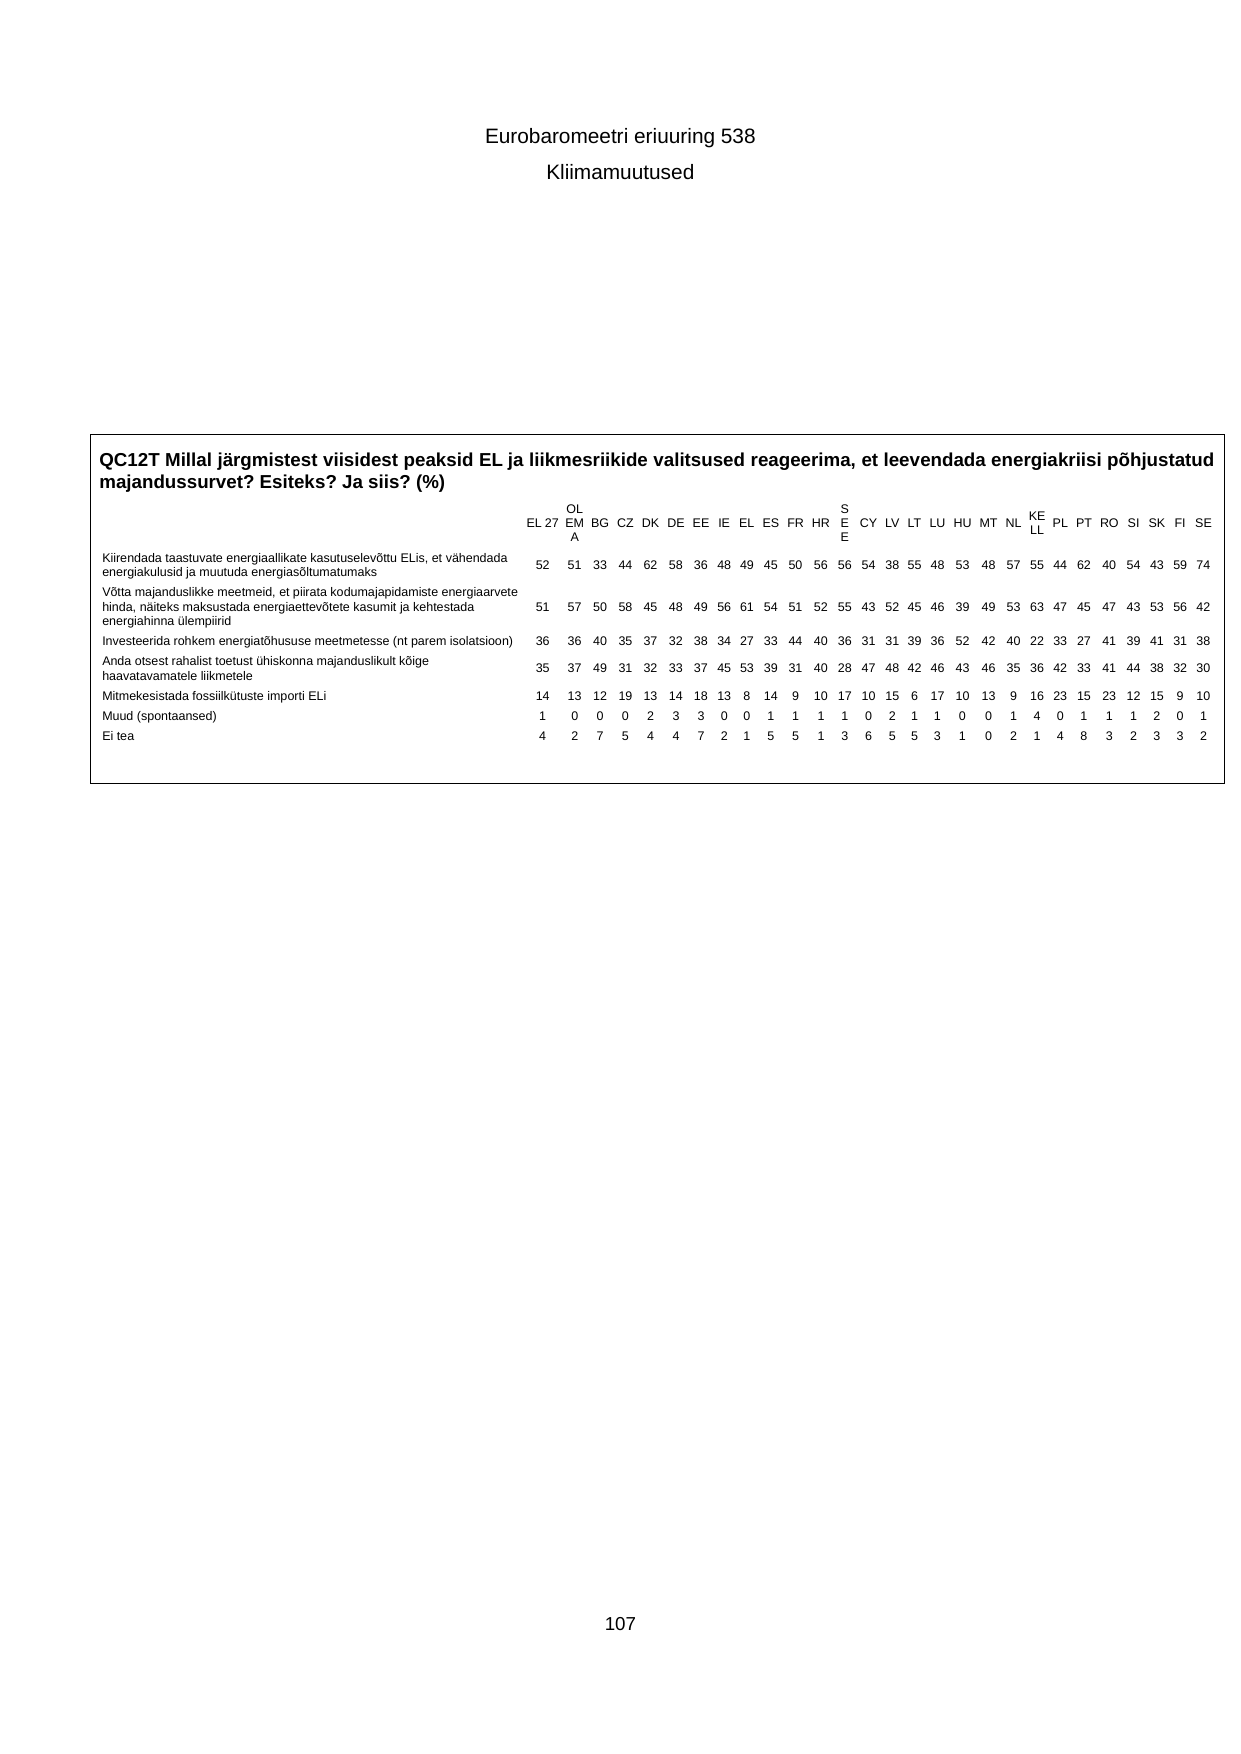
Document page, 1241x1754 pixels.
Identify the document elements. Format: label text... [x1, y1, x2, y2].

table_cell 16 [1025, 686, 1048, 706]
table_cell 1 [808, 726, 834, 746]
table_cell 41 [1096, 631, 1122, 651]
table_cell 0 [949, 706, 975, 726]
table_cell 49 [688, 582, 713, 631]
table_cell 33 [663, 651, 688, 686]
table_cell 0 [975, 726, 1001, 746]
table_cell 3 [688, 706, 713, 726]
table_header IE [713, 498, 735, 547]
table_header KELL [1025, 498, 1048, 547]
table_cell 43 [1123, 582, 1144, 631]
table_cell 45 [713, 651, 735, 686]
table_cell 10 [856, 686, 881, 706]
table_header BG [587, 498, 613, 547]
table_cell 3 [663, 706, 688, 726]
table_cell 5 [783, 726, 808, 746]
table_header ES [758, 498, 783, 547]
table_cell 1 [735, 726, 758, 746]
table_cell 10 [949, 686, 975, 706]
table_cell 1 [834, 706, 856, 726]
table_cell 1 [1001, 706, 1025, 726]
table_cell 14 [663, 686, 688, 706]
table_cell 31 [783, 651, 808, 686]
table_cell 55 [1025, 547, 1048, 582]
table_cell 46 [975, 651, 1001, 686]
table_cell 33 [1072, 651, 1096, 686]
table_header RO [1096, 498, 1122, 547]
table_cell 54 [1123, 547, 1144, 582]
table_cell 1 [783, 706, 808, 726]
table_cell 51 [523, 582, 562, 631]
table_cell 44 [1048, 547, 1072, 582]
table_cell 48 [713, 547, 735, 582]
table_cell 36 [925, 631, 949, 651]
table_cell 1 [758, 706, 783, 726]
table_cell 47 [1096, 582, 1122, 631]
table_cell 45 [758, 547, 783, 582]
table_header LT [903, 498, 925, 547]
table_cell 31 [881, 631, 903, 651]
table_cell 49 [735, 547, 758, 582]
table_cell 42 [903, 651, 925, 686]
table_cell 74 [1191, 547, 1216, 582]
table_cell 2 [1144, 706, 1169, 726]
table_cell Investeerida rohkem energiatõhususe meetmetesse (nt parem isolatsioon) [99, 631, 523, 651]
table_cell 6 [856, 726, 881, 746]
table_cell 1 [949, 726, 975, 746]
table_cell Kiirendada taastuvate energiaallikate kasutuselevõttu ELis, et vähendada energiakulusid ja muutuda energiasõltumatumaks [99, 547, 523, 582]
table_cell 56 [834, 547, 856, 582]
table_cell 9 [1001, 686, 1025, 706]
table_cell 10 [808, 686, 834, 706]
table_cell 1 [1072, 706, 1096, 726]
table_cell Ei tea [99, 726, 523, 746]
table_header SI [1123, 498, 1144, 547]
table_header SEE [834, 498, 856, 547]
table_cell 2 [562, 726, 587, 746]
table_cell 3 [925, 726, 949, 746]
table_cell 50 [783, 547, 808, 582]
table_cell 38 [688, 631, 713, 651]
table_cell 40 [808, 631, 834, 651]
table_cell 36 [562, 631, 587, 651]
table_cell 2 [1123, 726, 1144, 746]
table_cell 48 [663, 582, 688, 631]
table_cell 12 [587, 686, 613, 706]
table_cell 47 [1048, 582, 1072, 631]
table_cell 2 [1001, 726, 1025, 746]
table_header DE [663, 498, 688, 547]
table_cell 0 [587, 706, 613, 726]
table_cell 1 [1123, 706, 1144, 726]
table_cell 22 [1025, 631, 1048, 651]
table_cell 5 [903, 726, 925, 746]
table_cell 33 [758, 631, 783, 651]
table_cell 37 [562, 651, 587, 686]
table_cell 40 [808, 651, 834, 686]
table_cell 46 [925, 651, 949, 686]
table_cell 13 [975, 686, 1001, 706]
table_cell 17 [834, 686, 856, 706]
table_cell 47 [856, 651, 881, 686]
table_cell 1 [1025, 726, 1048, 746]
table_cell 40 [587, 631, 613, 651]
table_cell 53 [1001, 582, 1025, 631]
table_cell 15 [881, 686, 903, 706]
table_cell 0 [856, 706, 881, 726]
table_cell 17 [925, 686, 949, 706]
table_cell 2 [638, 706, 663, 726]
table_cell 52 [523, 547, 562, 582]
table_cell 1 [808, 706, 834, 726]
table_cell 13 [638, 686, 663, 706]
table_cell 51 [783, 582, 808, 631]
table_cell 32 [638, 651, 663, 686]
table_cell 52 [881, 582, 903, 631]
table_cell 4 [663, 726, 688, 746]
table_cell 7 [688, 726, 713, 746]
table_cell 39 [758, 651, 783, 686]
table_header EE [688, 498, 713, 547]
table_cell 5 [758, 726, 783, 746]
table_cell 46 [925, 582, 949, 631]
table_header PL [1048, 498, 1072, 547]
table_header EL [735, 498, 758, 547]
table_cell 31 [856, 631, 881, 651]
table_cell 53 [949, 547, 975, 582]
table_header FR [783, 498, 808, 547]
table_cell 52 [949, 631, 975, 651]
table_cell 0 [1048, 706, 1072, 726]
table_cell 37 [688, 651, 713, 686]
table_cell 4 [523, 726, 562, 746]
table_cell 2 [881, 706, 903, 726]
table_cell 1 [1191, 706, 1216, 726]
table_cell 42 [975, 631, 1001, 651]
table_header SE [1191, 498, 1216, 547]
table_cell 53 [735, 651, 758, 686]
table_header FI [1169, 498, 1191, 547]
table_cell 58 [613, 582, 637, 631]
table_cell 1 [903, 706, 925, 726]
table_cell 40 [1096, 547, 1122, 582]
table_cell 39 [949, 582, 975, 631]
table_cell 36 [523, 631, 562, 651]
table_cell 41 [1096, 651, 1122, 686]
table_cell 23 [1048, 686, 1072, 706]
table_cell 8 [735, 686, 758, 706]
table_cell 27 [735, 631, 758, 651]
table_cell Mitmekesistada fossiilkütuste importi ELi [99, 686, 523, 706]
table_cell 55 [834, 582, 856, 631]
table_cell 5 [881, 726, 903, 746]
table_cell 31 [613, 651, 637, 686]
table_cell 0 [975, 706, 1001, 726]
table_header [99, 498, 523, 547]
table_cell 7 [587, 726, 613, 746]
table_cell 12 [1123, 686, 1144, 706]
table_cell 39 [903, 631, 925, 651]
table_cell 59 [1169, 547, 1191, 582]
table_cell 53 [1144, 582, 1169, 631]
table_cell 9 [783, 686, 808, 706]
table_cell 36 [1025, 651, 1048, 686]
table_cell 56 [808, 547, 834, 582]
table_cell 41 [1144, 631, 1169, 651]
table_cell 45 [638, 582, 663, 631]
table_cell 15 [1072, 686, 1096, 706]
table_cell Võtta majanduslikke meetmeid, et piirata kodumajapidamiste energiaarvete hinda, näiteks maksustada energiaettevõtete kasumit ja kehtestada energiahinna ülempiirid [99, 582, 523, 631]
table_header LU [925, 498, 949, 547]
table_cell 2 [1191, 726, 1216, 746]
table_cell 44 [1123, 651, 1144, 686]
table_cell 61 [735, 582, 758, 631]
table_cell 62 [638, 547, 663, 582]
table_cell 32 [1169, 651, 1191, 686]
table_cell 45 [903, 582, 925, 631]
table_header CY [856, 498, 881, 547]
table_cell 51 [562, 547, 587, 582]
table_cell 33 [1048, 631, 1072, 651]
table_cell 63 [1025, 582, 1048, 631]
table_cell 14 [758, 686, 783, 706]
table_cell 35 [613, 631, 637, 651]
table_header DK [638, 498, 663, 547]
table_header SK [1144, 498, 1169, 547]
table_cell 39 [1123, 631, 1144, 651]
table_cell 0 [613, 706, 637, 726]
table_header NL [1001, 498, 1025, 547]
table_cell 4 [1025, 706, 1048, 726]
table_cell 62 [1072, 547, 1096, 582]
table_cell 13 [713, 686, 735, 706]
table_cell 42 [1191, 582, 1216, 631]
table_cell 9 [1169, 686, 1191, 706]
table_cell 48 [881, 651, 903, 686]
table_cell 28 [834, 651, 856, 686]
table_header MT [975, 498, 1001, 547]
table_cell 35 [523, 651, 562, 686]
table_cell 27 [1072, 631, 1096, 651]
table_cell 3 [1169, 726, 1191, 746]
table_cell 3 [1144, 726, 1169, 746]
table_cell 0 [1169, 706, 1191, 726]
table_cell 54 [758, 582, 783, 631]
table_cell 56 [713, 582, 735, 631]
table_cell Muud (spontaansed) [99, 706, 523, 726]
table_cell 10 [1191, 686, 1216, 706]
table_cell 1 [925, 706, 949, 726]
table_cell 44 [783, 631, 808, 651]
table_cell 0 [713, 706, 735, 726]
table_cell 5 [613, 726, 637, 746]
table_cell 37 [638, 631, 663, 651]
table_header CZ [613, 498, 637, 547]
table_cell 18 [688, 686, 713, 706]
table_cell 55 [903, 547, 925, 582]
table_cell 50 [587, 582, 613, 631]
table_cell 38 [1191, 631, 1216, 651]
table_cell 57 [562, 582, 587, 631]
table_cell 6 [903, 686, 925, 706]
table_cell 13 [562, 686, 587, 706]
table_header LV [881, 498, 903, 547]
table_cell 0 [735, 706, 758, 726]
table_cell 56 [1169, 582, 1191, 631]
table_cell 19 [613, 686, 637, 706]
table_cell 4 [1048, 726, 1072, 746]
text QC12T Millal järgmistest viisidest peaksid EL ja liikmesriikide valitsused reageerima, et leevendada energiakriisi põhjustatud majandussurvet? Esiteks? Ja siis? (%) [99, 449, 1216, 492]
table_cell 14 [523, 686, 562, 706]
table_cell 43 [1144, 547, 1169, 582]
table_cell 57 [1001, 547, 1025, 582]
table_cell 3 [1096, 726, 1122, 746]
table_cell 58 [663, 547, 688, 582]
table_cell 35 [1001, 651, 1025, 686]
table_cell 33 [587, 547, 613, 582]
table_cell 40 [1001, 631, 1025, 651]
table_cell 54 [856, 547, 881, 582]
table_cell 49 [587, 651, 613, 686]
table_cell 52 [808, 582, 834, 631]
table_cell 49 [975, 582, 1001, 631]
table_cell 38 [1144, 651, 1169, 686]
table_cell 43 [856, 582, 881, 631]
table_cell Anda otsest rahalist toetust ühiskonna majanduslikult kõige haavatavamatele liikmetele [99, 651, 523, 686]
table_header HU [949, 498, 975, 547]
table_header HR [808, 498, 834, 547]
table_cell 15 [1144, 686, 1169, 706]
table_cell 31 [1169, 631, 1191, 651]
table_cell 1 [1096, 706, 1122, 726]
table_cell 3 [834, 726, 856, 746]
table_header OLEMA [562, 498, 587, 547]
table_cell 34 [713, 631, 735, 651]
table_cell 0 [562, 706, 587, 726]
table_cell 36 [834, 631, 856, 651]
table_cell 8 [1072, 726, 1096, 746]
table_cell 48 [925, 547, 949, 582]
table_header PT [1072, 498, 1096, 547]
table_cell 36 [688, 547, 713, 582]
table_cell 23 [1096, 686, 1122, 706]
table_cell 38 [881, 547, 903, 582]
table_cell 44 [613, 547, 637, 582]
table_cell 30 [1191, 651, 1216, 686]
table_cell 42 [1048, 651, 1072, 686]
table_cell 1 [523, 706, 562, 726]
table_cell 32 [663, 631, 688, 651]
table_header EL 27 [523, 498, 562, 547]
table_cell 2 [713, 726, 735, 746]
table_cell 43 [949, 651, 975, 686]
table_cell 4 [638, 726, 663, 746]
table_cell 48 [975, 547, 1001, 582]
table_cell 45 [1072, 582, 1096, 631]
